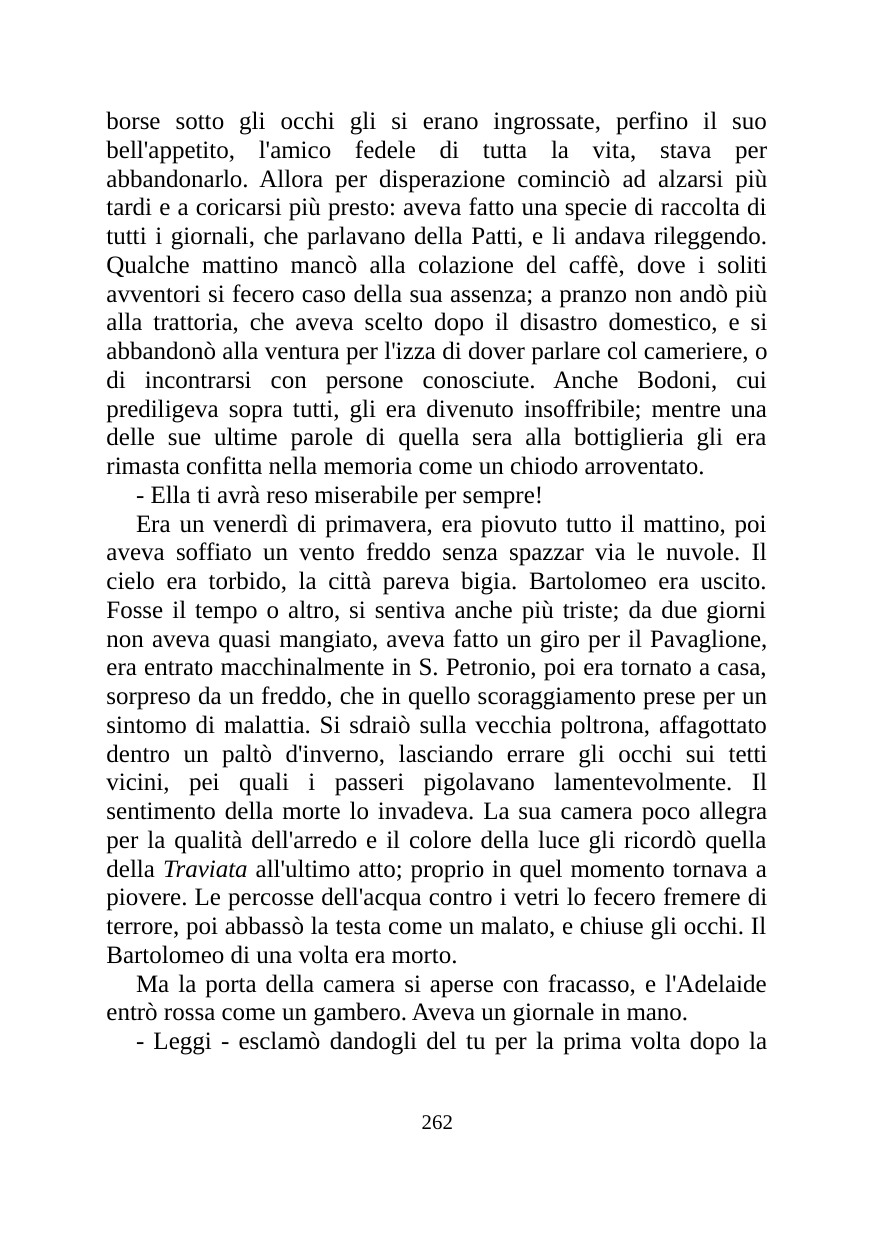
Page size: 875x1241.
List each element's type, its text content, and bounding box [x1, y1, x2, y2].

text - Leggi - esclamò dandogli del tu per la prima volta dopo la [106, 1026, 768, 1055]
text - Ella ti avrà reso miserabile per sempre! [106, 480, 768, 509]
text Ma la porta della camera si aperse con fracasso, e l'Adelaide entrò rossa come un gambero. Aveva un giornale in mano. [106, 969, 768, 1026]
text borse sotto gli occhi gli si erano ingrossate, perfino il suo bell'appetito, l'amico fedele di tutta la vita, stava per abbandonarlo. Allora per disperazione cominciò ad alzarsi più tardi e a coricarsi più presto: aveva fatto una specie di raccolta di tutti i giornali, che parlavano della Patti, e li andava rileggendo. Qualche mattino mancò alla colazione del caffè, dove i soliti avventori si fecero caso della sua assenza; a pranzo non andò più alla trattoria, che aveva scelto dopo il disastro domestico, e si abbandonò alla ventura per l'izza di dover parlare col cameriere, o di incontrarsi con persone conosciute. Anche Bodoni, cui prediligeva sopra tutti, gli era divenuto insoffribile; mentre una delle sue ultime parole di quella sera alla bottiglieria gli era rimasta confitta nella memoria come un chiodo arroventato. [106, 106, 768, 480]
text Era un venerdì di primavera, era piovuto tutto il mattino, poi aveva soffiato un vento freddo senza spazzar via le nuvole. Il cielo era torbido, la città pareva bigia. Bartolomeo era uscito. Fosse il tempo o altro, si sentiva anche più triste; da due giorni non aveva quasi mangiato, aveva fatto un giro per il Pavaglione, era entrato macchinalmente in S. Petronio, poi era tornato a casa, sorpreso da un freddo, che in quello scoraggiamento prese per un sintomo di malattia. Si sdraiò sulla vecchia poltrona, affagottato dentro un paltò d'inverno, lasciando errare gli occhi sui tetti vicini, pei quali i passeri pigolavano lamentevolmente. Il sentimento della morte lo invadeva. La sua camera poco allegra per la qualità dell'arredo e il colore della luce gli ricordò quella della Traviata all'ultimo atto; proprio in quel momento tornava a piovere. Le percosse dell'acqua contro i vetri lo fecero fremere di terrore, poi abbassò la testa come un malato, e chiuse gli occhi. Il Bartolomeo di una volta era morto. [106, 509, 768, 969]
